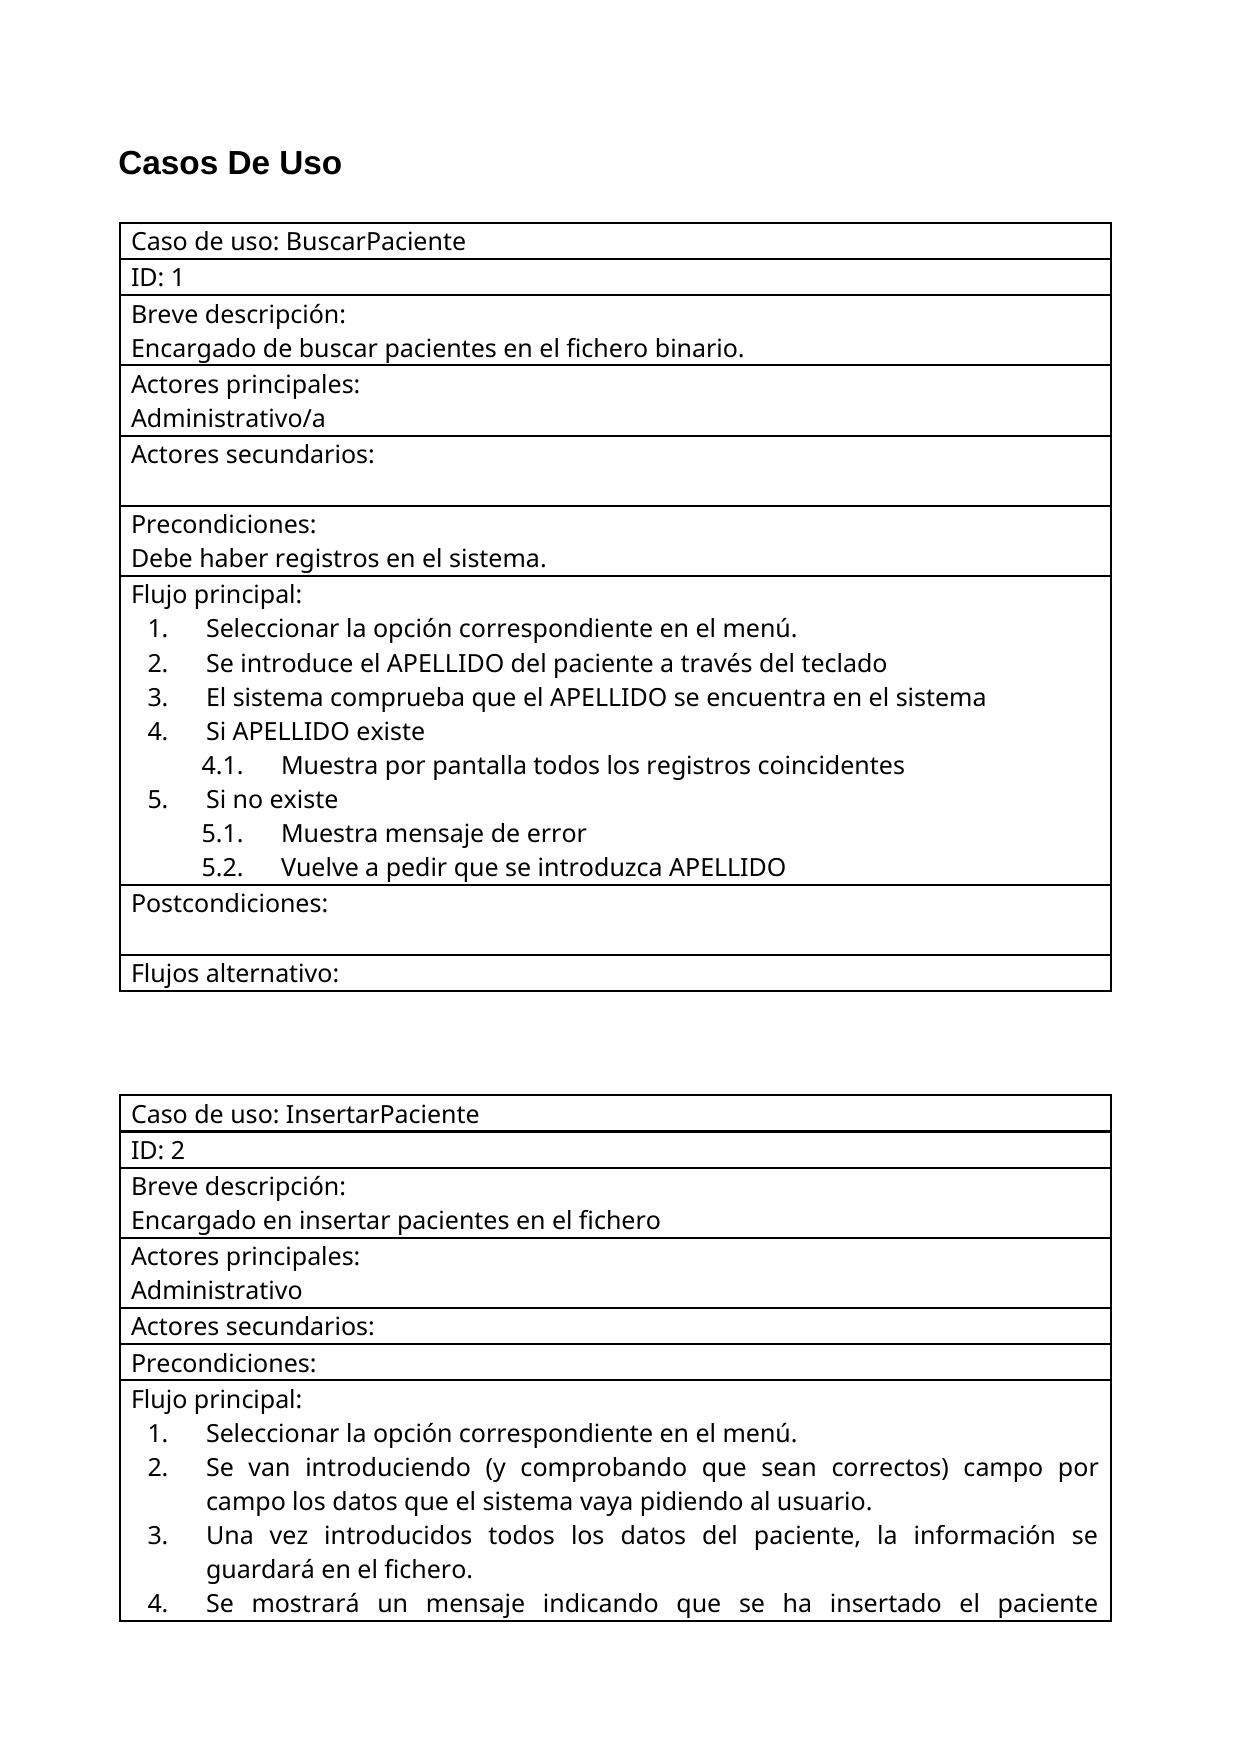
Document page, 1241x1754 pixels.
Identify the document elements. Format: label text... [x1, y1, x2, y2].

table_cell Postcondiciones: [121, 886, 1110, 954]
subtitle Casos De Uso [118, 143, 1122, 182]
table_cell ID: 1 [121, 260, 1110, 294]
table_cell Actores principales: Administrativo [121, 1239, 1110, 1307]
table_header Caso de uso: InsertarPaciente [121, 1096, 1110, 1130]
table_cell Flujos alternativo: [121, 956, 1110, 990]
table_cell Flujo principal: Seleccionar la opción correspondiente en el menú. Se van introduciendo (y comprobando que sean correctos) campo por campo los datos que el sistema vaya pidiendo al usuario. Una vez introducidos todos los datos del paciente, la información se guardará en el fichero. Se mostrará un mensaje indicando que se ha insertado el paciente [121, 1381, 1110, 1620]
table_cell Actores secundarios: [121, 1309, 1110, 1343]
table_header Caso de uso: BuscarPaciente [121, 224, 1110, 258]
table_cell Actores secundarios: [121, 437, 1110, 505]
table_cell ID: 2 [121, 1133, 1110, 1167]
table_cell Breve descripción: Encargado de buscar pacientes en el fichero binario. [121, 296, 1110, 364]
table_cell Precondiciones: [121, 1345, 1110, 1379]
table_cell Precondiciones: Debe haber registros en el sistema. [121, 507, 1110, 575]
table_cell Actores principales: Administrativo/a [121, 366, 1110, 434]
table_cell Breve descripción: Encargado en insertar pacientes en el fichero [121, 1169, 1110, 1237]
table_cell Flujo principal: Seleccionar la opción correspondiente en el menú. Se introduce el APELLIDO del paciente a través del teclado El sistema comprueba que el APELLIDO se encuentra en el sistema Si APELLIDO existe Muestra por pantalla todos los registros coincidentes Si no existe Muestra mensaje de error Vuelve a pedir que se introduzca APELLIDO [121, 577, 1110, 884]
